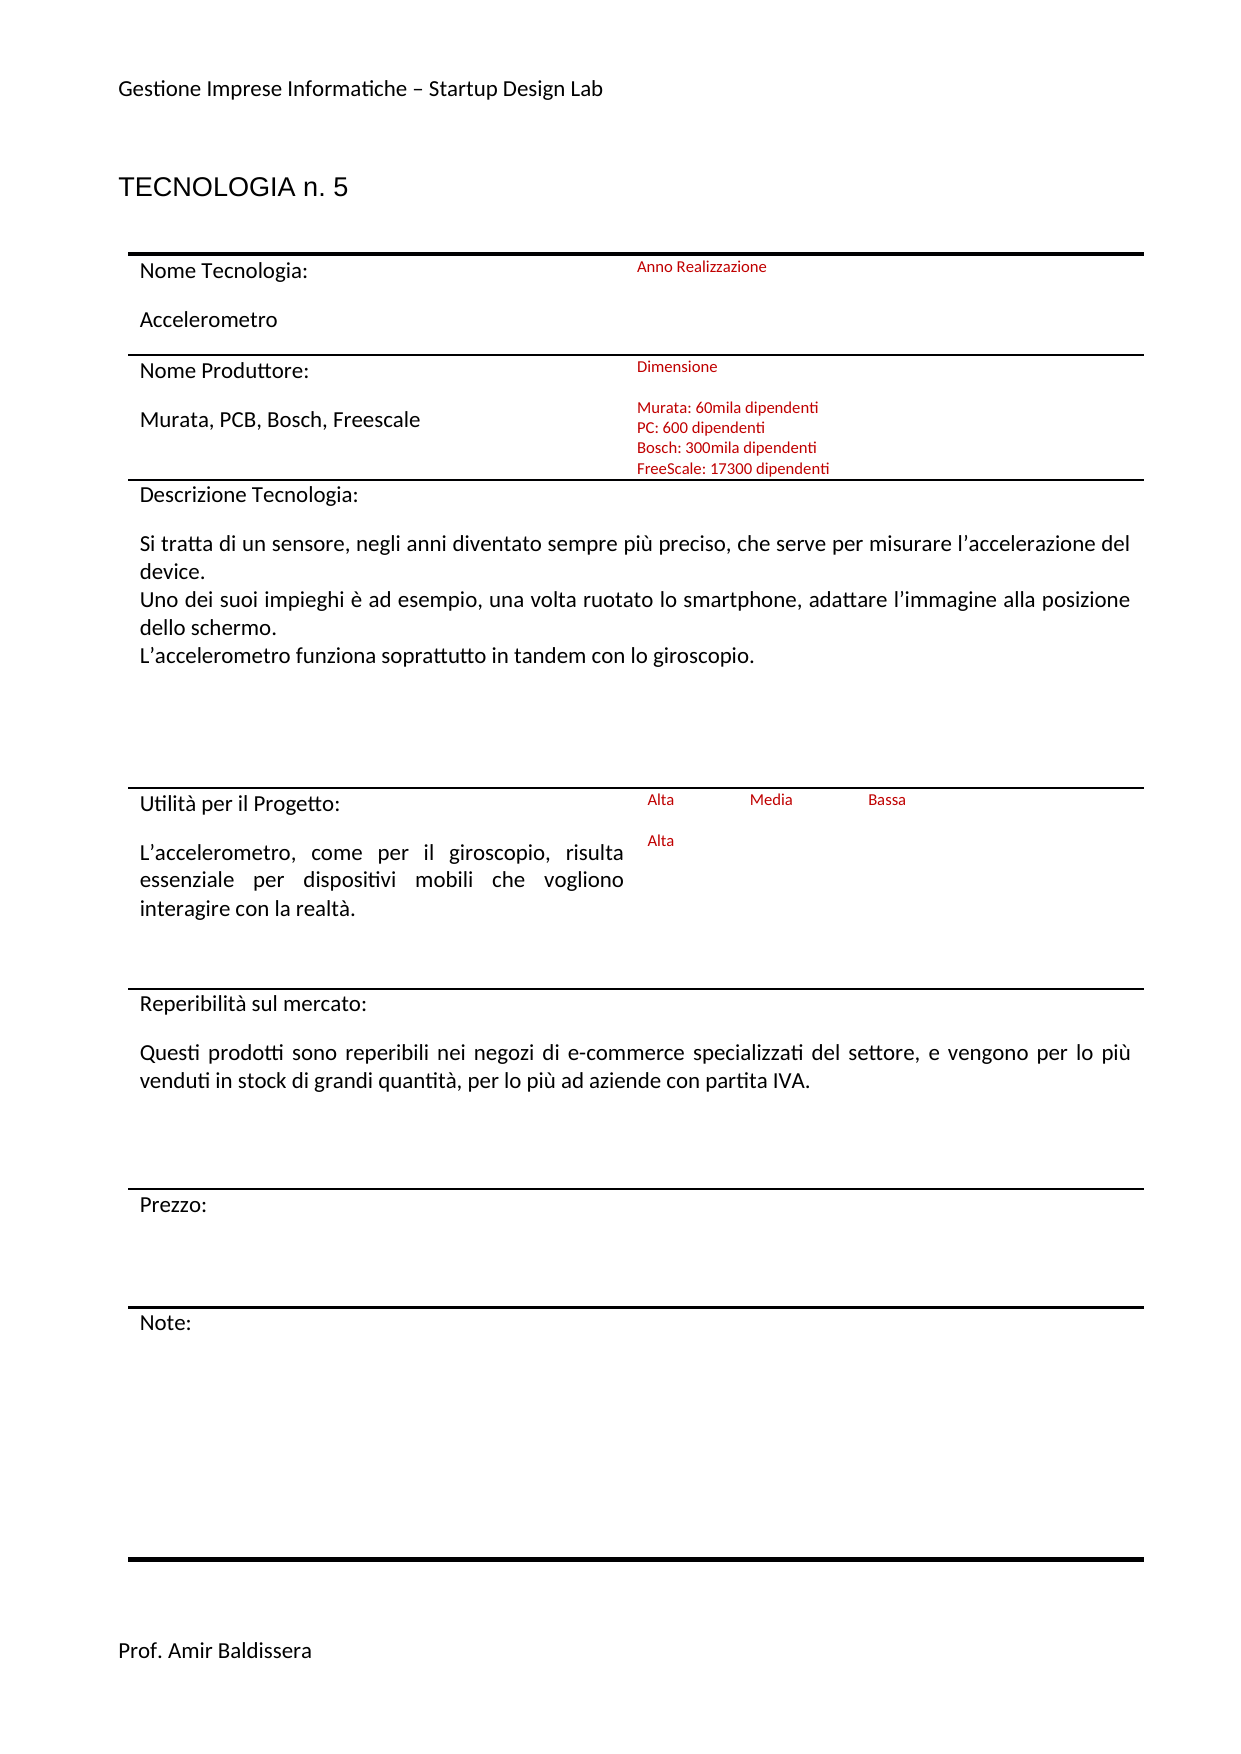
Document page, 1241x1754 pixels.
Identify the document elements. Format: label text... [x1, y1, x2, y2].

table_cell Utilità per il Progetto: L’accelerometro, come per il giroscopio, risulta essenziale per dispositivi mobili che vogliono interagire con la realtà. [128, 789, 636, 987]
table_header Nome Tecnologia: Accelerometro [128, 256, 626, 354]
table_cell Dimensione Murata: 60mila dipendenti PC: 600 dipendenti Bosch: 300mila dipendenti FreeScale: 17300 dipendenti [626, 356, 1144, 478]
subtitle TECNOLOGIA n. 5 [118, 171, 1122, 203]
table_cell Reperibilità sul mercato: Questi prodotti sono reperibili nei negozi di e-commerce specializzati del settore, e vengono per lo più venduti in stock di grandi quantità, per lo più ad aziende con partita IVA. [128, 990, 1144, 1188]
table_cell Alta Media Bassa Alta [636, 789, 1144, 987]
table_cell Note: [128, 1309, 1144, 1557]
table_cell Nome Produttore: Murata, PCB, Bosch, Freescale [128, 356, 626, 478]
table_cell Descrizione Tecnologia: Si tratta di un sensore, negli anni diventato sempre più preciso, che serve per misurare l’accelerazione del device. Uno dei suoi impieghi è ad esempio, una volta ruotato lo smartphone, adattare l’immagine alla posizione dello schermo. L’accelerometro funziona soprattutto in tandem con lo giroscopio. [128, 481, 1144, 787]
table_header Anno Realizzazione [626, 256, 1144, 354]
table_cell Prezzo: [128, 1190, 1144, 1306]
